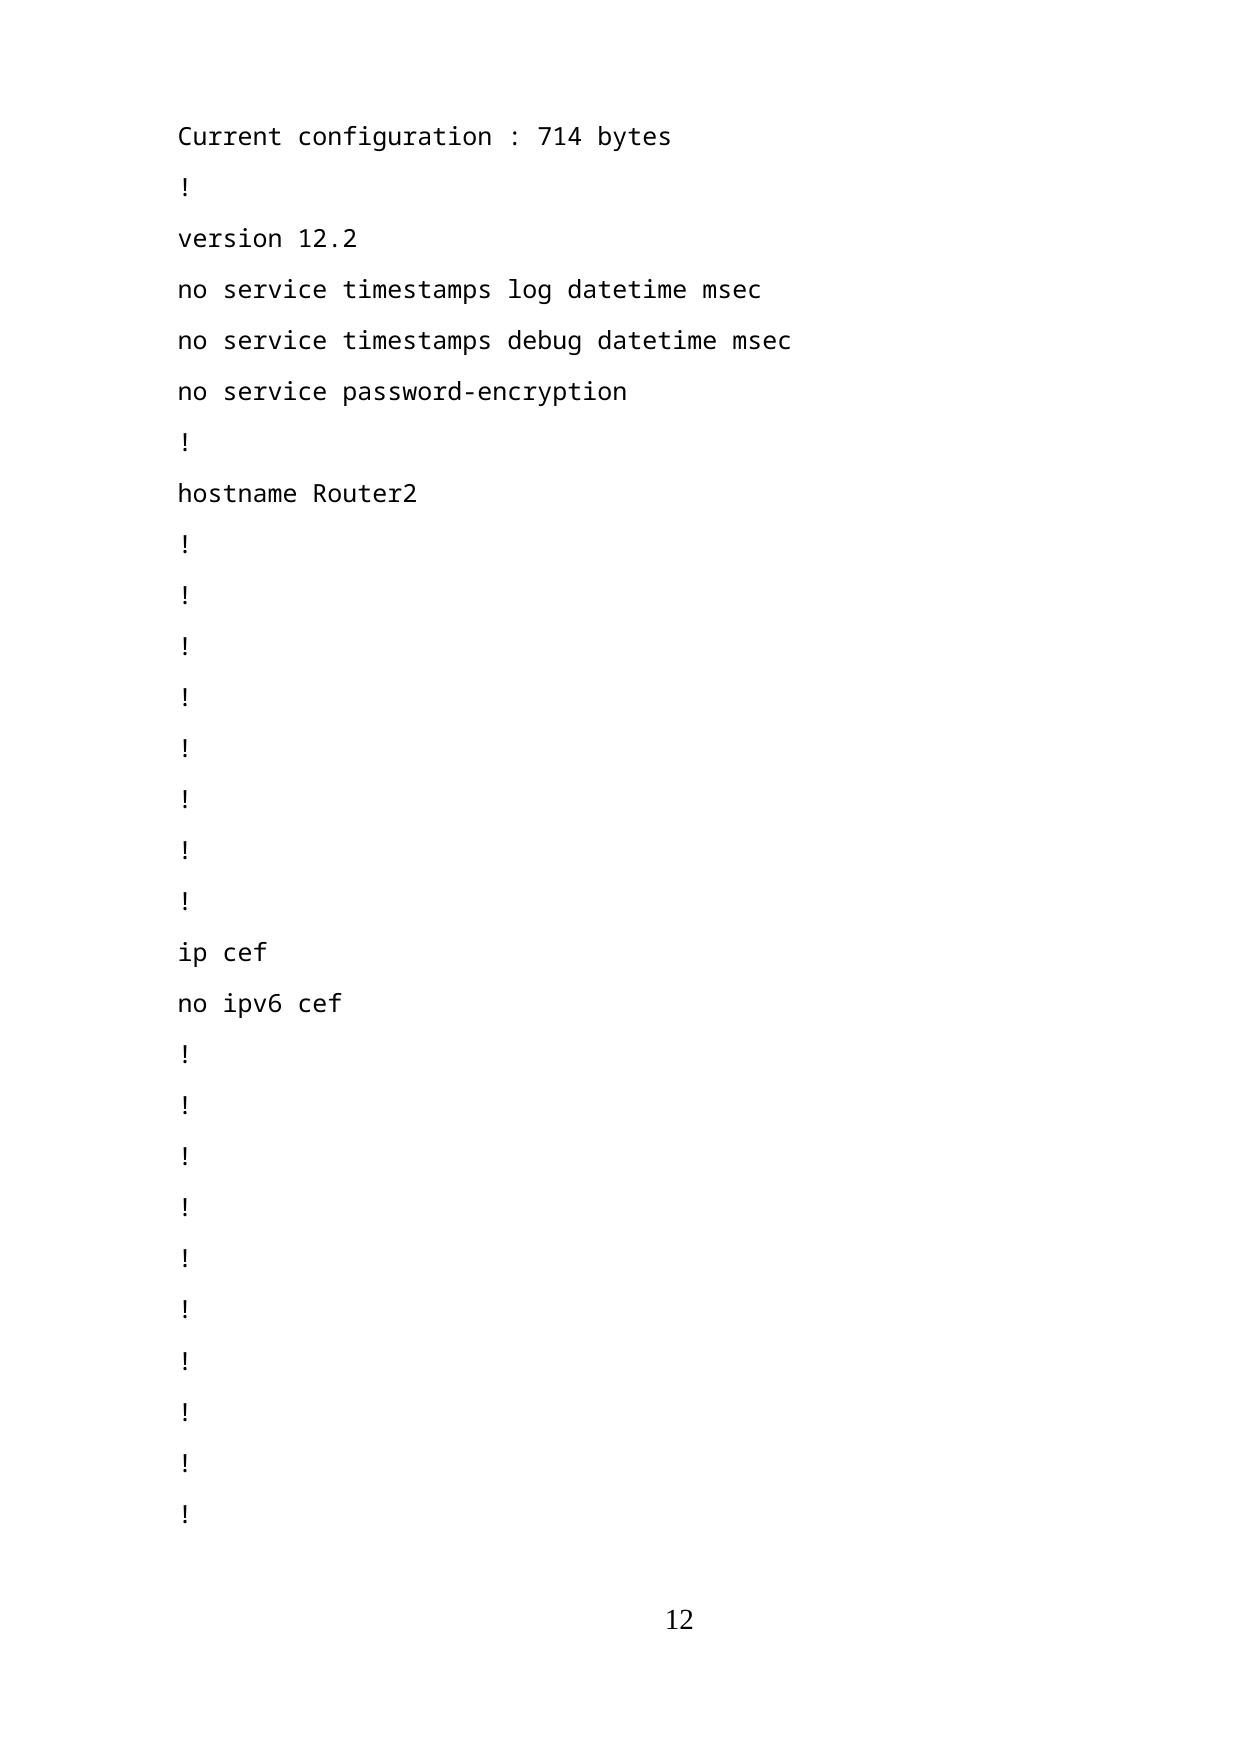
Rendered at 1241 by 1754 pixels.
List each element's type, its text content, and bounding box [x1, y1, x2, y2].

text ! [177, 1190, 1181, 1224]
text ! [177, 1343, 1181, 1377]
text no ipv6 cef [177, 986, 1181, 1020]
text no service timestamps log datetime msec [177, 271, 1181, 305]
text Current configuration : 714 bytes [177, 118, 1181, 152]
text ! [177, 628, 1181, 663]
text ! [177, 424, 1181, 458]
text ! [177, 731, 1181, 765]
text ! [177, 1241, 1181, 1275]
text ! [177, 1088, 1181, 1122]
text no service timestamps debug datetime msec [177, 322, 1181, 356]
text ip cef [177, 935, 1181, 969]
text ! [177, 833, 1181, 867]
text ! [177, 782, 1181, 816]
text ! [177, 526, 1181, 561]
text ! [177, 679, 1181, 714]
text ! [177, 1496, 1181, 1530]
text ! [177, 1445, 1181, 1479]
text ! [177, 1292, 1181, 1326]
text ! [177, 1394, 1181, 1428]
text ! [177, 169, 1181, 203]
text ! [177, 884, 1181, 918]
text ! [177, 1037, 1181, 1071]
text version 12.2 [177, 220, 1181, 254]
text hostname Router2 [177, 475, 1181, 509]
text ! [177, 577, 1181, 612]
text no service password-encryption [177, 373, 1181, 407]
text ! [177, 1139, 1181, 1173]
